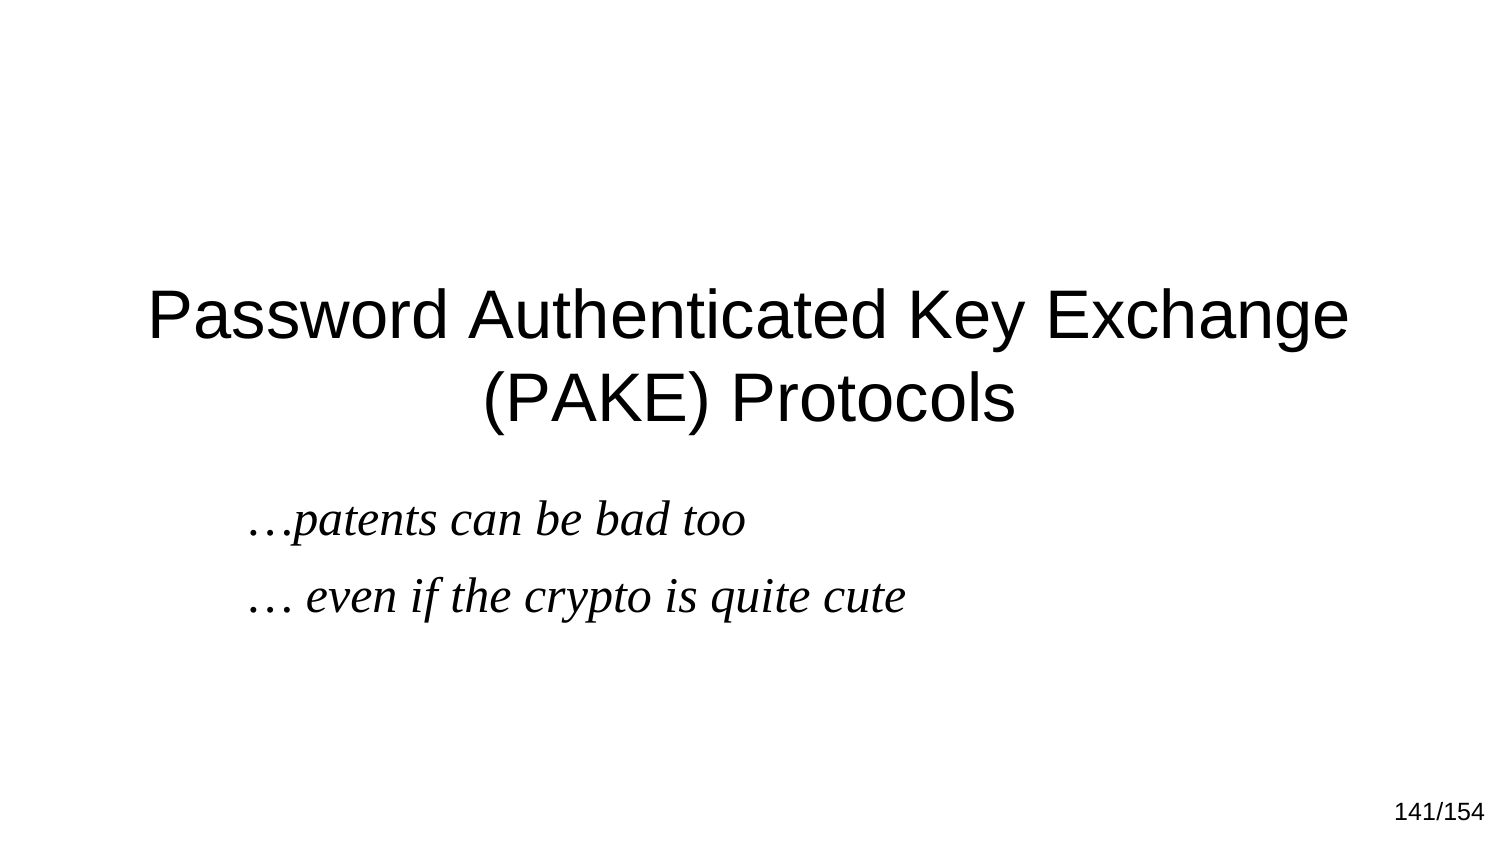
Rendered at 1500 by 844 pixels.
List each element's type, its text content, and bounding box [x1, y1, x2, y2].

title Password Authenticated Key Exchange (PAKE) Protocols [112, 262, 1388, 443]
subtitle …patents can be bad too … even if the crypto is quite cute [225, 478, 1276, 694]
